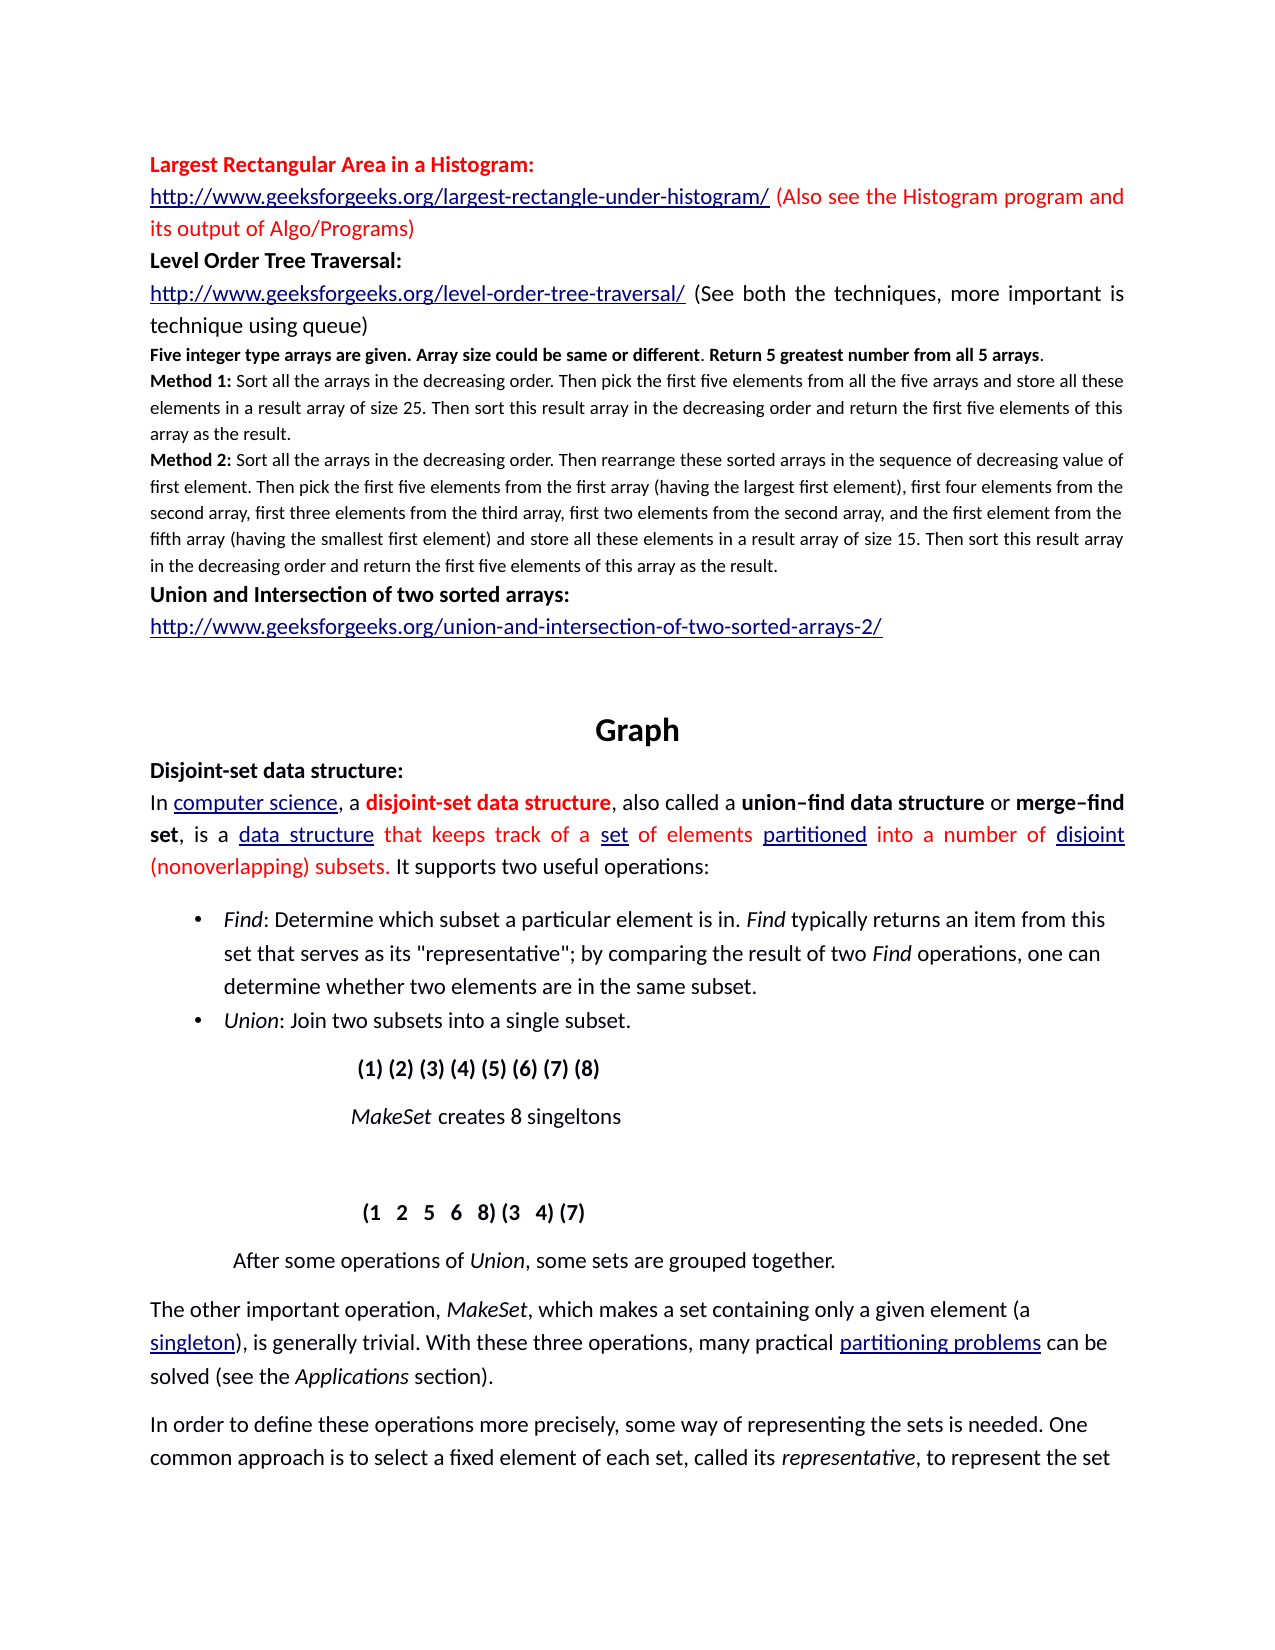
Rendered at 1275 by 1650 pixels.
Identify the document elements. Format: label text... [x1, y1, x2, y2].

list Union and Intersection of two sorted arrays: [150, 580, 1125, 608]
list Find: Determine which subset a particular element is in. Find typically returns an item from this set that serves as its "representative"; by comparing the result of two Find operations, one can determine whether two elements are in the same subset. [194, 905, 1125, 1001]
list Level Order Tree Traversal: [150, 247, 1125, 274]
list Five integer type arrays are given. Array size could be same or different. Return 5 greatest number from all 5 arrays. [150, 343, 1125, 366]
list Largest Rectangular Area in a Histogram: [150, 150, 1125, 178]
text MakeSet creates 8 singeltons [150, 1102, 1125, 1130]
text The other important operation, MakeSet, which makes a set containing only a given element (a singleton), is generally trivial. With these three operations, many practical partitioning problems can be solved (see the Applications section). [150, 1295, 1125, 1390]
list Union: Join two subsets into a single subset. [194, 1006, 1125, 1034]
list Method 1: Sort all the arrays in the decreasing order. Then pick the first five elements from all the five arrays and store all these elements in a result array of size 25. Then sort this result array in the decreasing order and return the first five elements of this array as the result. [150, 369, 1125, 445]
list http://www.geeksforgeeks.org/union-and-intersection-of-two-sorted-arrays-2/ [150, 612, 1125, 641]
text In order to define these operations more precisely, some way of representing the sets is needed. One common approach is to select a fixed element of each set, called its representative, to represent the set [150, 1410, 1125, 1472]
list In computer science, a disjoint-set data structure, also called a union–find data structure or merge–find set, is a data structure that keeps track of a set of elements partitioned into a number of disjoint (nonoverlapping) subsets. It supports two useful operations: [150, 788, 1125, 880]
text (1) (2) (3) (4) (5) (6) (7) (8) [150, 1054, 1125, 1082]
list Disjoint-set data structure: [150, 756, 1125, 784]
list Method 2: Sort all the arrays in the decreasing order. Then rearrange these sorted arrays in the sequence of decreasing value of first element. Then pick the first five elements from the first array (having the largest first element), first four elements from the second array, first three elements from the third array, first two elements from the second array, and the first element from the fifth array (having the smallest first element) and store all these elements in a result array of size 15. Then sort this result array in the decreasing order and return the first five elements of this array as the result. [150, 448, 1125, 577]
list http://www.geeksforgeeks.org/level-order-tree-traversal/ (See both the techniques, more important is technique using queue) [150, 279, 1125, 339]
text After some operations of Union, some sets are grouped together. [150, 1247, 1125, 1275]
list http://www.geeksforgeeks.org/largest-rectangle-under-histogram/ (Also see the Histogram program and its output of Algo/Programs) [150, 182, 1125, 242]
text (1 2 5 6 8) (3 4) (7) [150, 1198, 1125, 1227]
list Graph [150, 709, 1125, 750]
